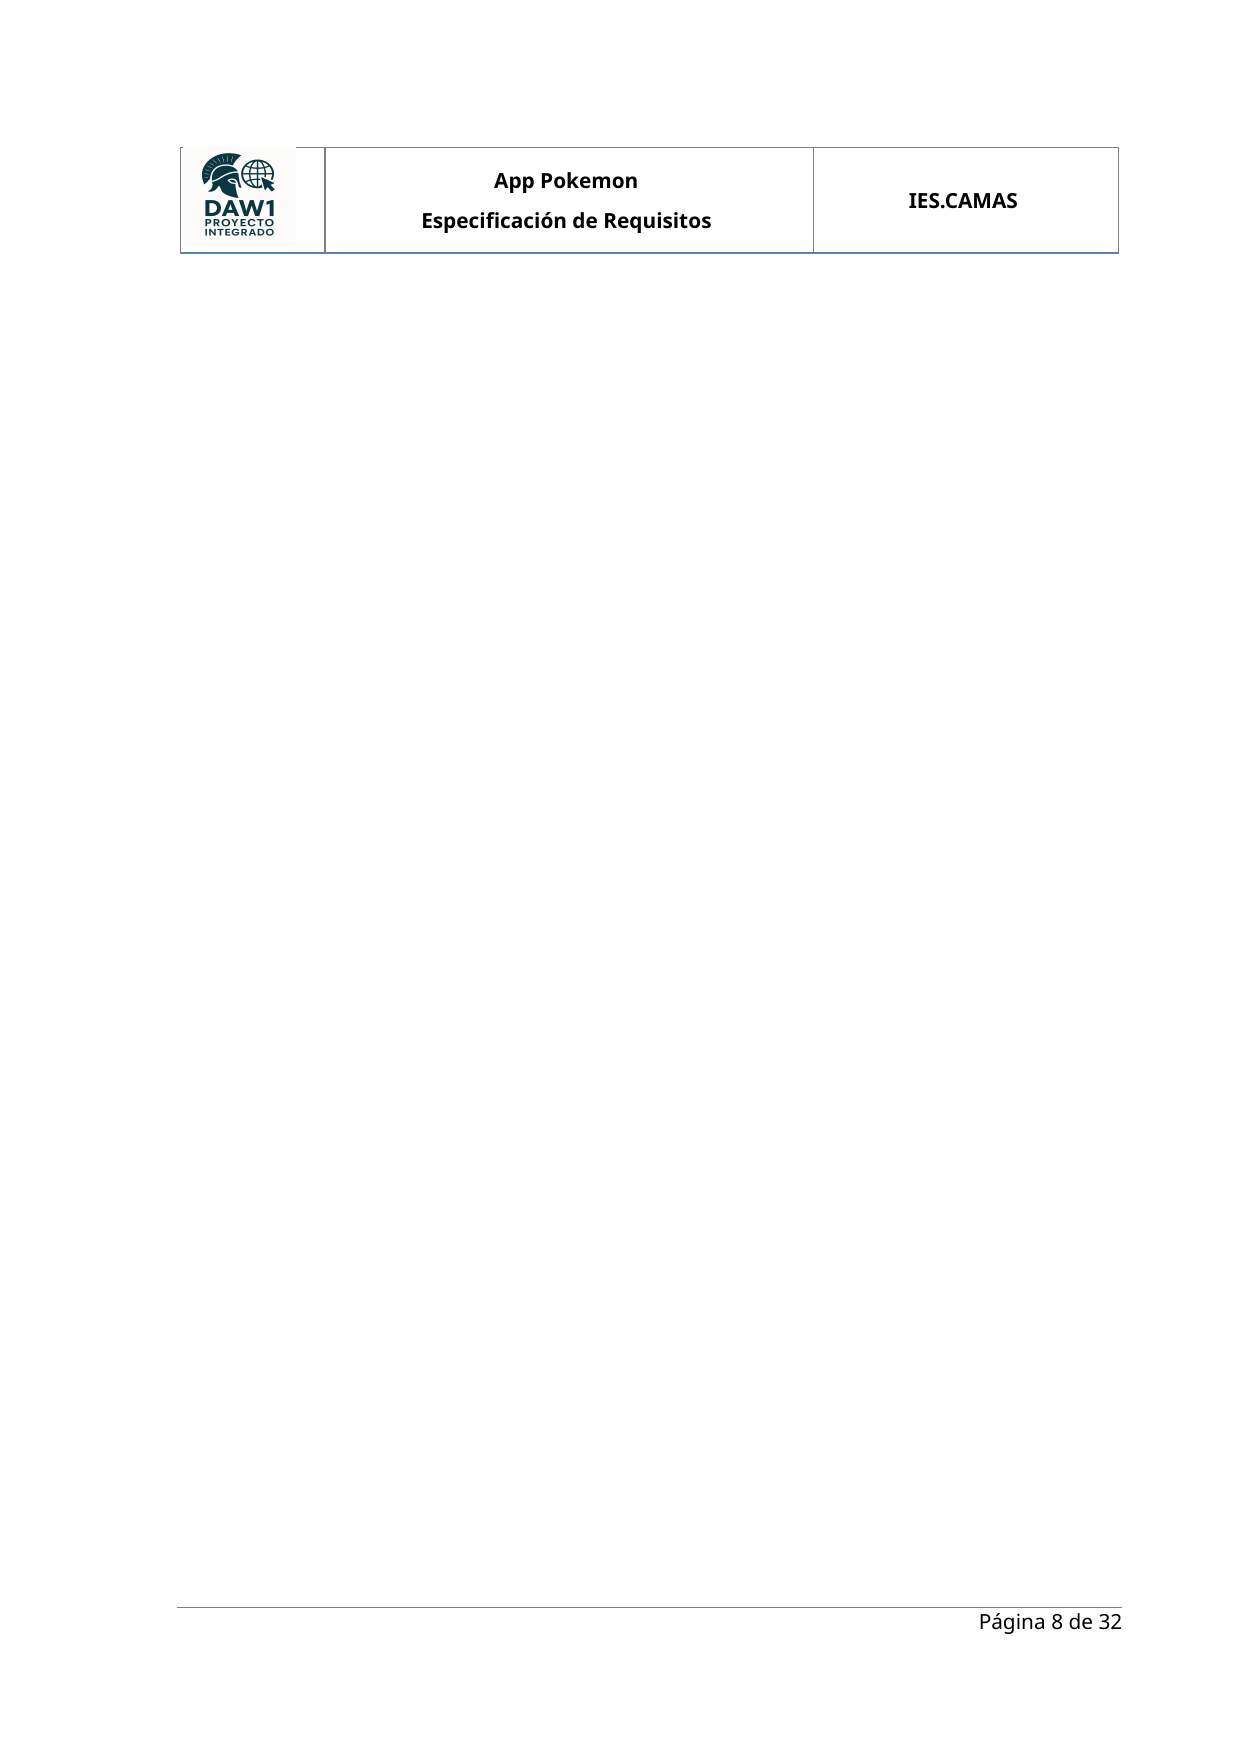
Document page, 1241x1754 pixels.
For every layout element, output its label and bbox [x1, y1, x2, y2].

picture [183, 147, 296, 246]
